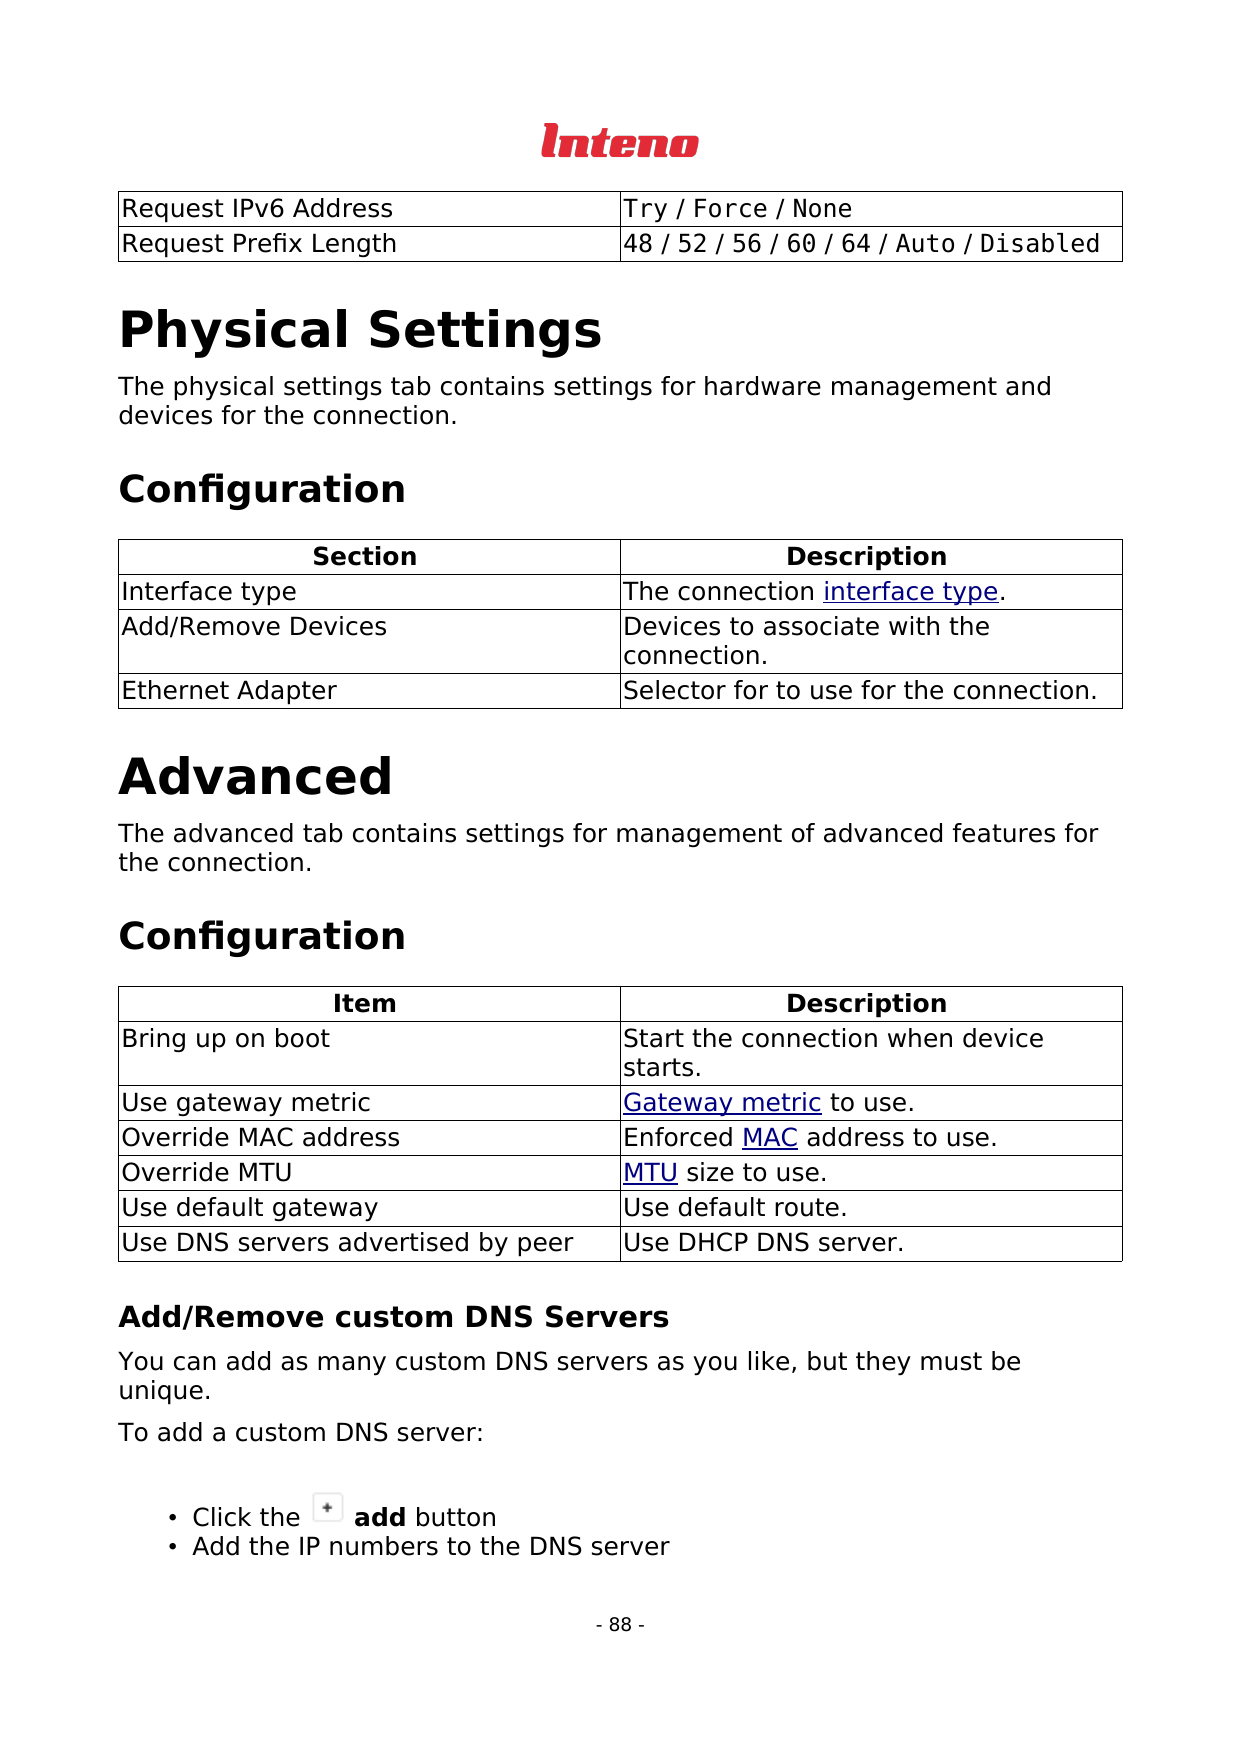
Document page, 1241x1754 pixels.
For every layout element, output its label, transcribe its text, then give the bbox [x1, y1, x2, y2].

subtitle Physical Settings [118, 301, 1122, 359]
table_header Description [621, 987, 1122, 1021]
text The advanced tab contains settings for management of advanced features for the connection. [118, 819, 1122, 877]
table_cell Use DNS servers advertised by peer [119, 1227, 620, 1261]
table_cell Use DHCP DNS server. [621, 1227, 1122, 1261]
table_cell Start the connection when device starts. [621, 1022, 1122, 1085]
table_cell Use default gateway [119, 1191, 620, 1226]
list Click the add button [177, 1500, 1122, 1532]
subtitle Advanced [118, 748, 1122, 806]
table_cell Selector for to use for the connection. [621, 674, 1122, 708]
subtitle Add/Remove custom DNS Servers [118, 1301, 1122, 1334]
text You can add as many custom DNS servers as you like, but they must be unique. [118, 1347, 1122, 1405]
table_cell MTU size to use. [621, 1156, 1122, 1190]
table_cell Enforced MAC address to use. [621, 1121, 1122, 1155]
table_cell Add/Remove Devices [119, 610, 620, 673]
table_cell Gateway metric to use. [621, 1086, 1122, 1120]
table_header Section [119, 540, 620, 574]
table_cell Interface type [119, 575, 620, 609]
table_cell Override MAC address [119, 1121, 620, 1155]
table_header Item [119, 987, 620, 1021]
table_cell Use default route. [621, 1191, 1122, 1226]
table_cell Ethernet Adapter [119, 674, 620, 708]
subtitle Configuration [118, 915, 1122, 958]
text The physical settings tab contains settings for hardware management and devices for the connection. [118, 372, 1122, 430]
table_header Description [621, 540, 1122, 574]
text To add a custom DNS server: [118, 1418, 1122, 1447]
subtitle Configuration [118, 468, 1122, 511]
table_cell Request IPv6 Address [119, 192, 620, 226]
table_cell Override MTU [119, 1156, 620, 1190]
list Add the IP numbers to the DNS server [177, 1532, 1122, 1562]
table_cell 48 / 52 / 56 / 60 / 64 / Auto / Disabled [621, 227, 1122, 261]
picture [308, 1488, 347, 1527]
table_cell The connection interface type. [621, 575, 1122, 609]
table_cell Bring up on boot [119, 1022, 620, 1085]
table_cell Devices to associate with the connection. [621, 610, 1122, 673]
table_cell Try / Force / None [621, 192, 1122, 226]
table_cell Use gateway metric [119, 1086, 620, 1120]
picture [531, 118, 709, 162]
table_cell Request Prefix Length [119, 227, 620, 261]
